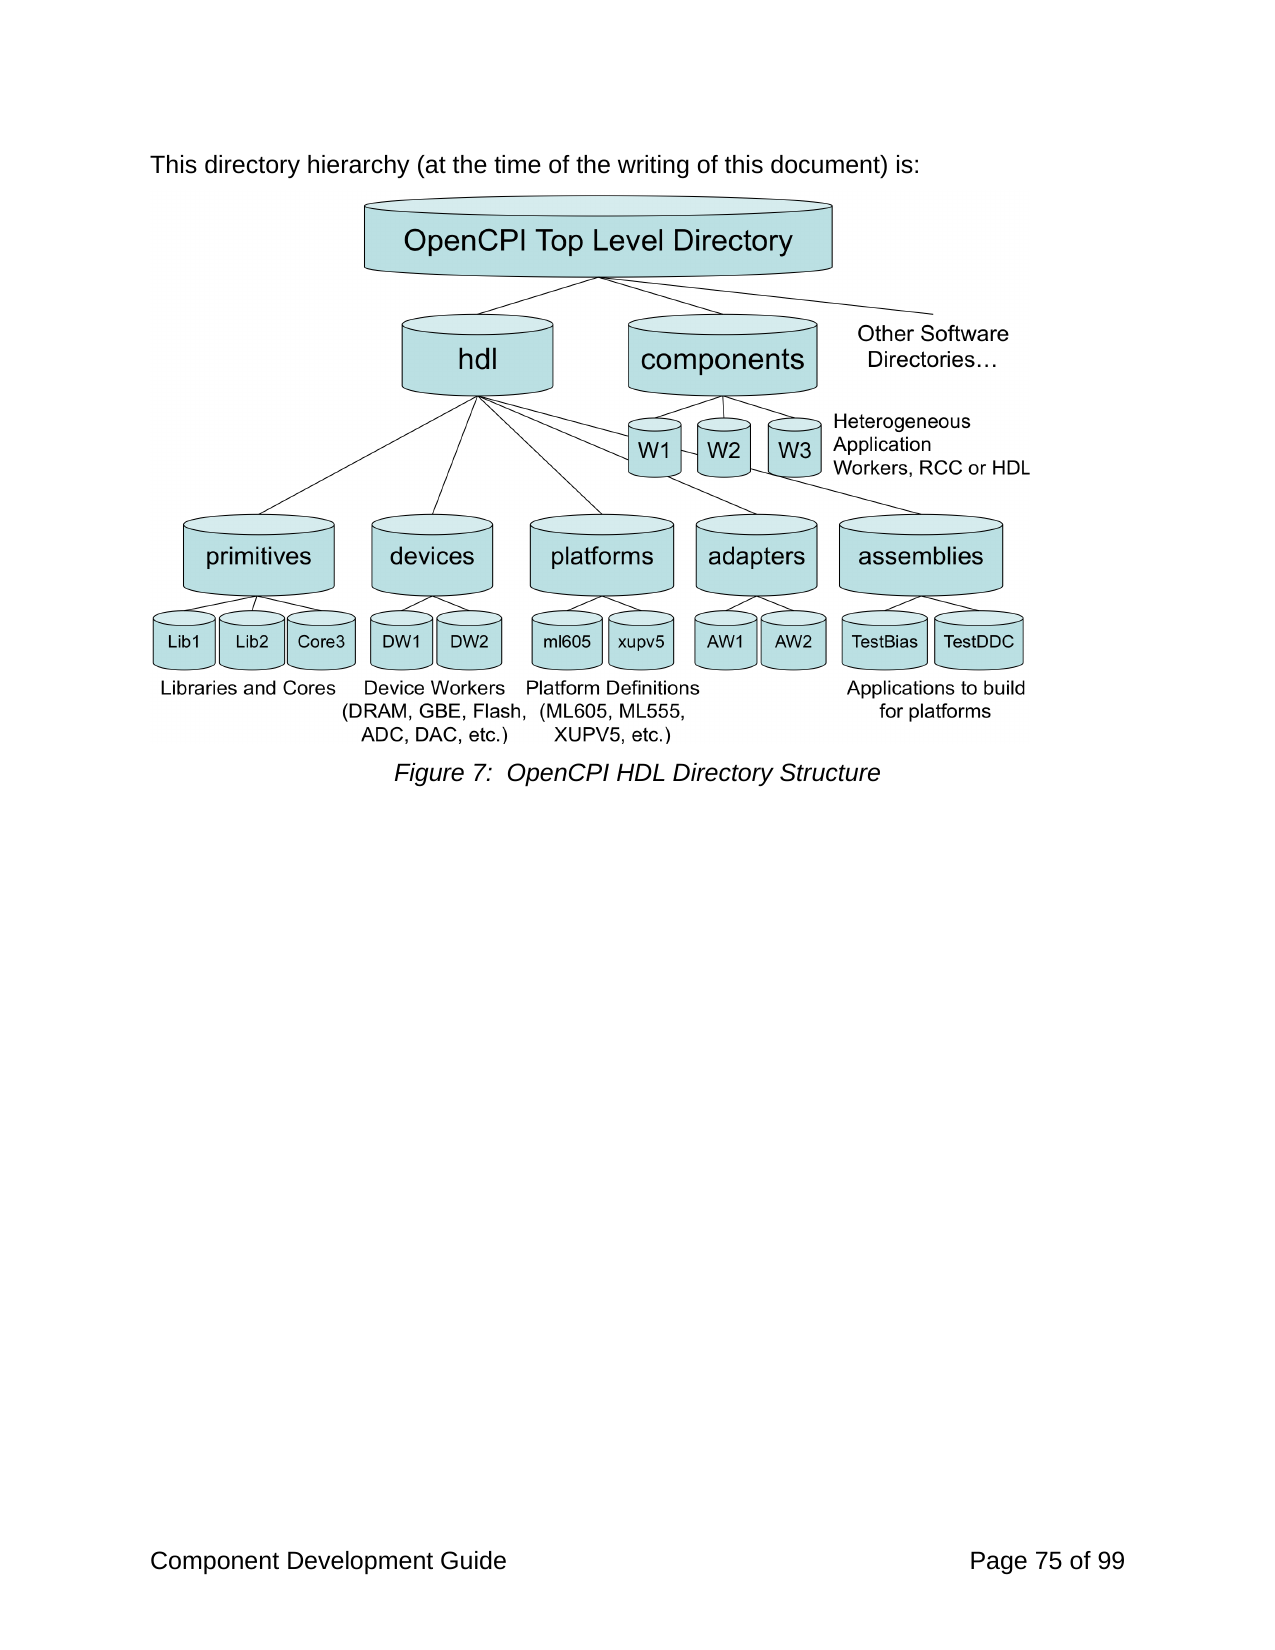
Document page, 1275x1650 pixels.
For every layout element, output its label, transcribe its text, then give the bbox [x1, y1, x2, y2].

text This directory hierarchy (at the time of the writing of this document) is: [150, 150, 1125, 179]
text Figure 7: OpenCPI HDL Directory Structure [150, 758, 1125, 787]
picture [150, 190, 1030, 744]
